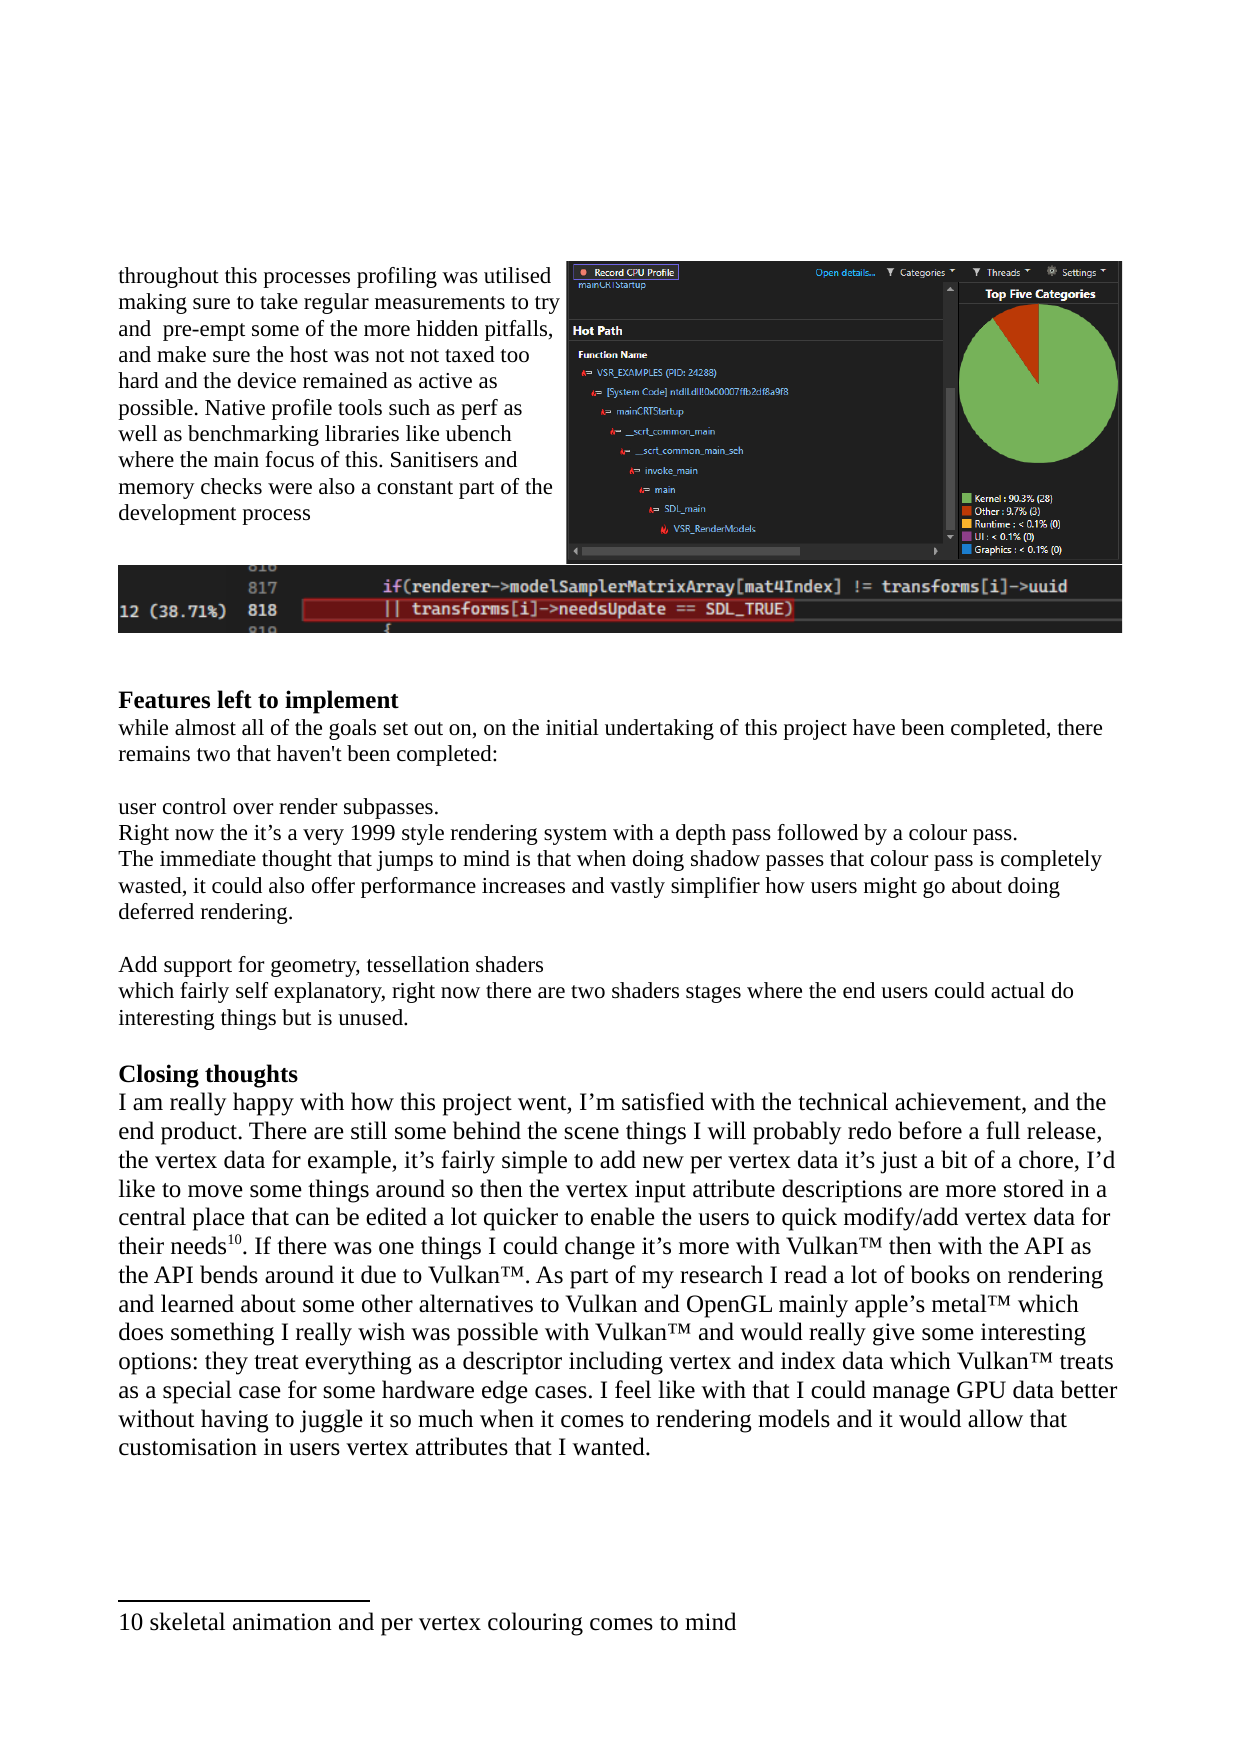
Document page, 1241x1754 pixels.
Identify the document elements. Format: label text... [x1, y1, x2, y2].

text Right now the it’s a very 1999 style rendering system with a depth pass followed by a colour pass. [118, 819, 1122, 846]
text I am really happy with how this project went, I’m satisfied with the technical achievement, and the end product. There are still some behind the scene things I will probably redo before a full release, the vertex data for example, it’s fairly simple to add new per vertex data it’s just a bit of a chore, I’d like to move some things around so then the vertex input attribute descriptions are more stored in a central place that can be edited a lot quicker to enable the users to quick modify/add vertex data for their needs. If there was one things I could change it’s more with Vulkan™ then with the API as the API bends around it due to Vulkan™. As part of my research I read a lot of books on rendering and learned about some other alternatives to Vulkan and OpenGL mainly apple’s metal™ which does something I really wish was possible with Vulkan™ and would really give some interesting options: they treat everything as a descriptor including vertex and index data which Vulkan™ treats as a special case for some hardware edge cases. I feel like with that I could manage GPU data better without having to juggle it so much when it comes to rendering models and it would allow that customisation in users vertex attributes that I wanted. [118, 1087, 1122, 1461]
text The immediate thought that jumps to mind is that when doing shadow passes that colour pass is completely wasted, it could also offer performance increases and vastly simplifier how users might go about doing deferred rendering. [118, 846, 1122, 924]
text Closing thoughts [118, 1059, 1122, 1087]
text Features left to implement [118, 685, 1122, 714]
text skeletal animation and per vertex colouring comes to mind [118, 1607, 1122, 1636]
text Add support for geometry, tessellation shaders [118, 951, 1122, 977]
picture [118, 565, 1123, 633]
text which fairly self explanatory, right now there are two shaders stages where the end users could actual do interesting things but is unused. [118, 977, 1122, 1030]
text throughout this processes profiling was utilised making sure to take regular measurements to try and pre-empt some of the more hidden pitfalls, and make sure the host was not not taxed too hard and the device remained as active as possible. Native profile tools such as perf as well as benchmarking libraries like ubench where the main focus of this. Sanitisers and memory checks were also a constant part of the development process [118, 262, 566, 525]
text while almost all of the goals set out on, on the initial undertaking of this project have been completed, there remains two that haven't been completed: [118, 714, 1122, 766]
text user control over render subpasses. [118, 793, 1122, 819]
picture [566, 261, 1123, 564]
